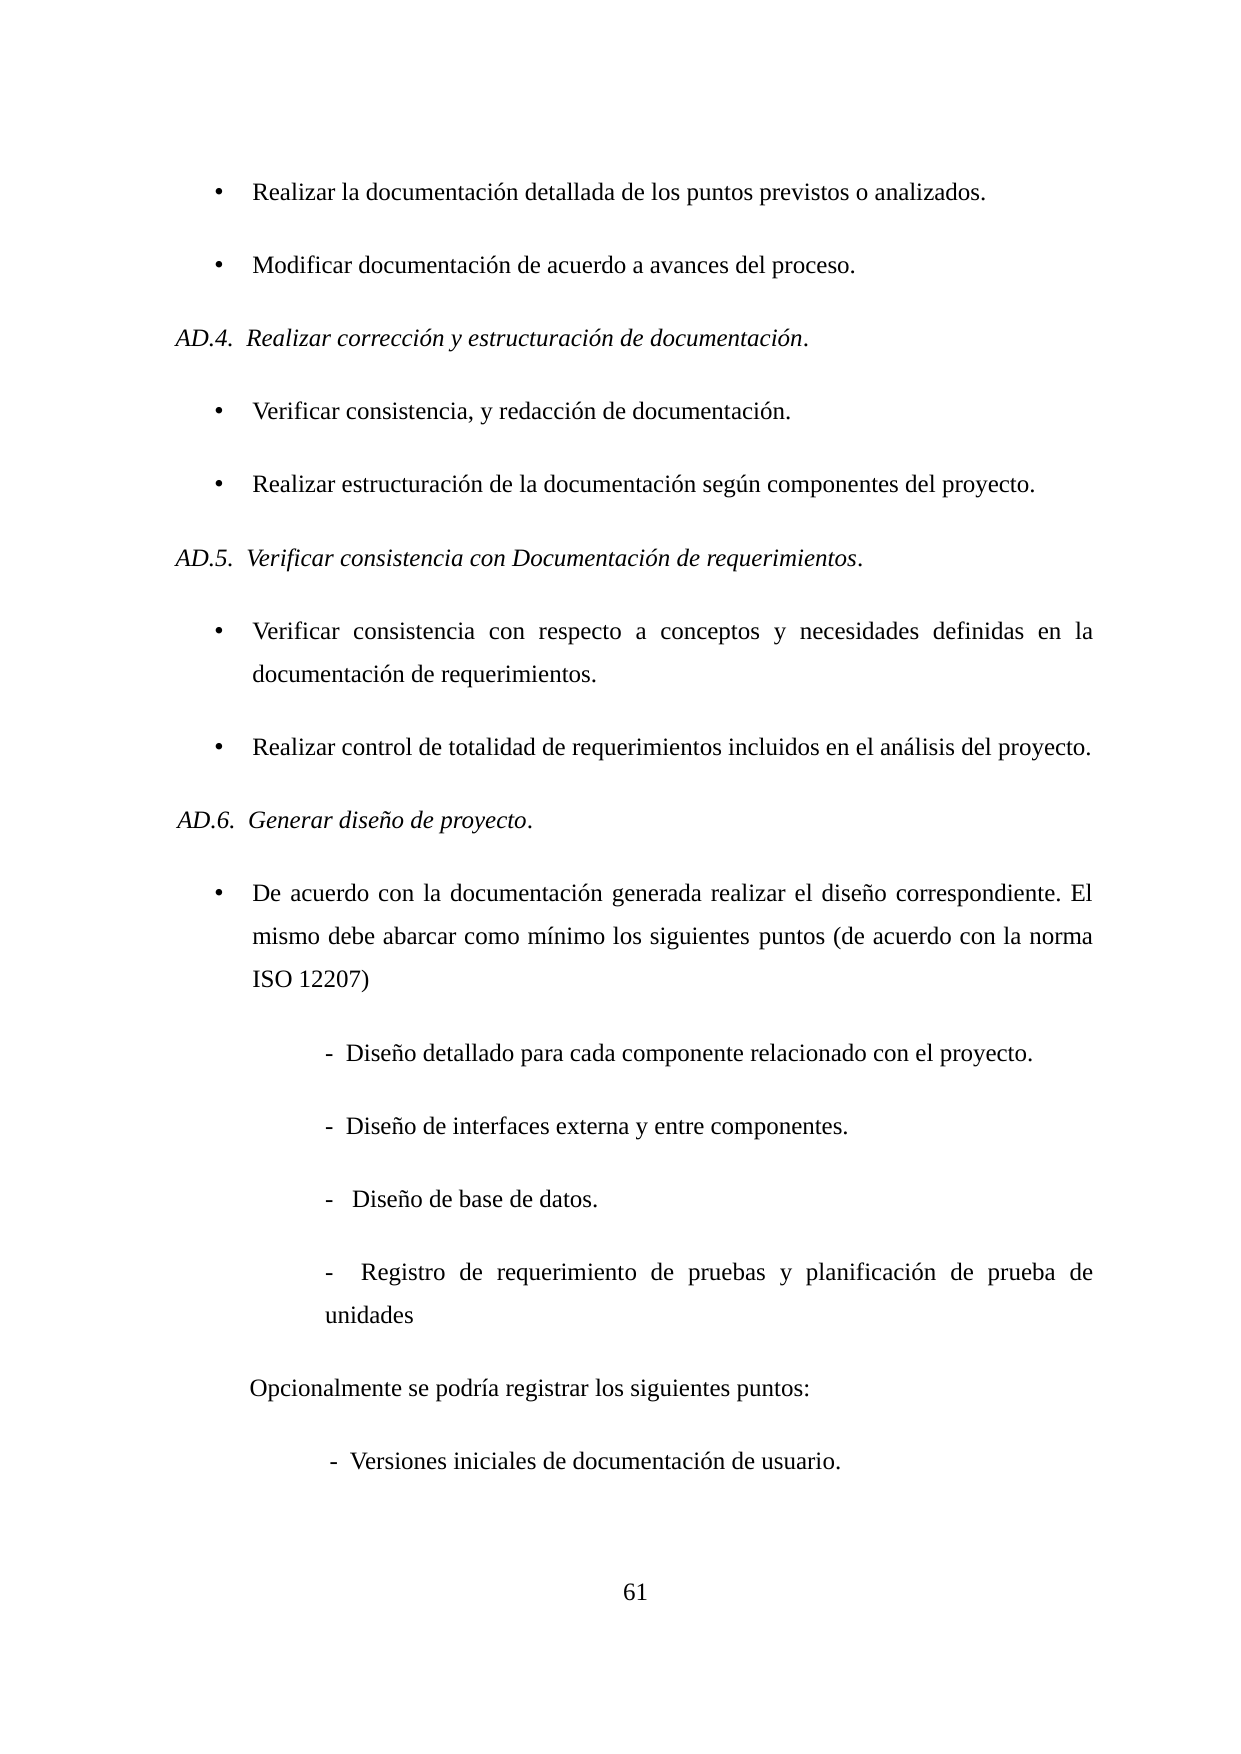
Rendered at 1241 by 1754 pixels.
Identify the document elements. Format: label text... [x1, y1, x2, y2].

list - Diseño de base de datos. [287, 1184, 1093, 1213]
list - Registro de requerimiento de pruebas y planificación de prueba de unidades [287, 1257, 1093, 1329]
list - Diseño detallado para cada componente relacionado con el proyecto. [287, 1038, 1093, 1066]
list AD.4. Realizar corrección y estructuración de documentación. [175, 323, 1093, 352]
text - Versiones iniciales de documentación de usuario. [175, 1446, 1093, 1475]
text AD.6. Generar diseño de proyecto. [175, 805, 1093, 834]
list Modificar documentación de acuerdo a avances del proceso. [214, 250, 1093, 279]
list AD.5. Verificar consistencia con Documentación de requerimientos. [175, 543, 1093, 571]
list Realizar la documentación detallada de los puntos previstos o analizados. [214, 177, 1093, 206]
list Realizar control de totalidad de requerimientos incluidos en el análisis del proyecto. [214, 732, 1093, 761]
list Verificar consistencia con respecto a conceptos y necesidades definidas en la documentación de requerimientos. [214, 616, 1093, 688]
list Verificar consistencia, y redacción de documentación. [214, 396, 1093, 425]
text Opcionalmente se podría registrar los siguientes puntos: [175, 1373, 1093, 1402]
list - Diseño de interfaces externa y entre componentes. [287, 1111, 1093, 1139]
list De acuerdo con la documentación generada realizar el diseño correspondiente. El mismo debe abarcar como mínimo los siguientes puntos (de acuerdo con la norma ISO 12207) [214, 878, 1093, 993]
list Realizar estructuración de la documentación según componentes del proyecto. [214, 469, 1093, 498]
